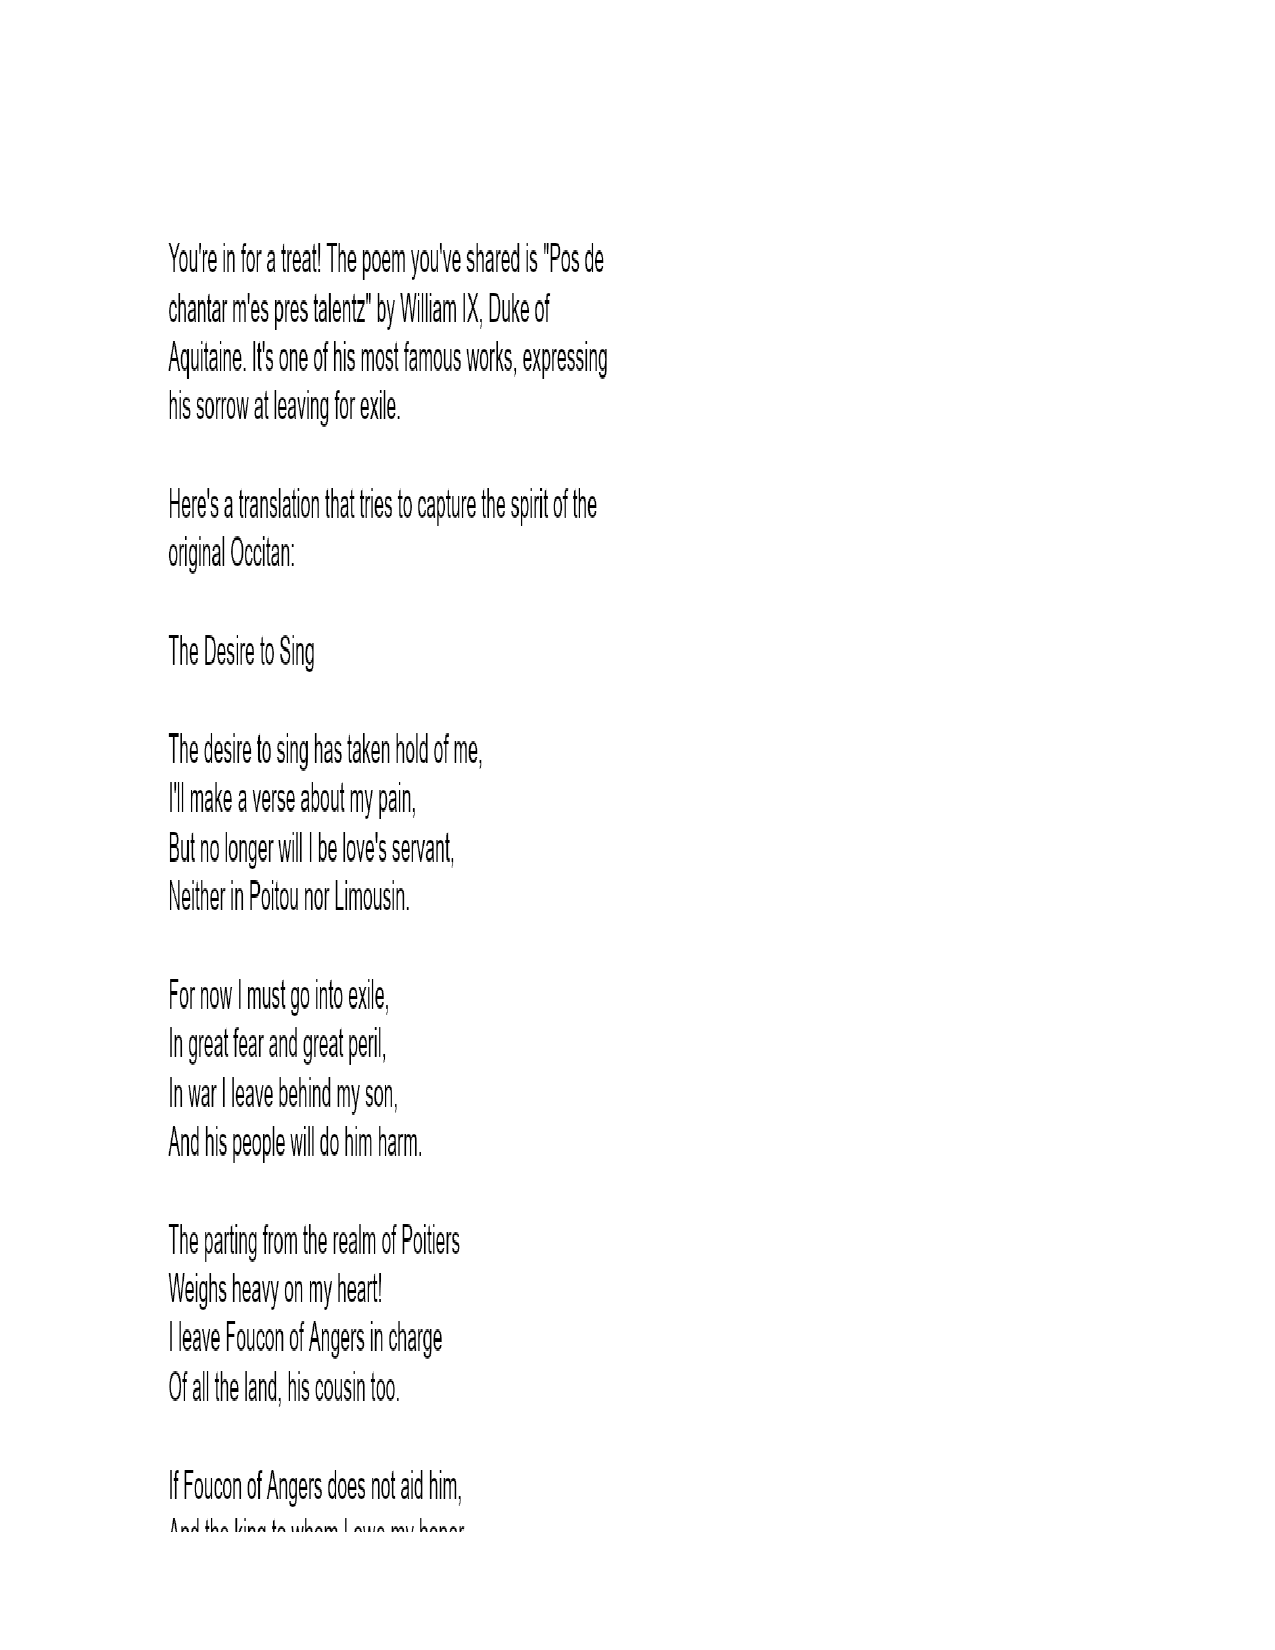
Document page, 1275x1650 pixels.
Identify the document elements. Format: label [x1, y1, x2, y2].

picture [118, 118, 659, 1532]
